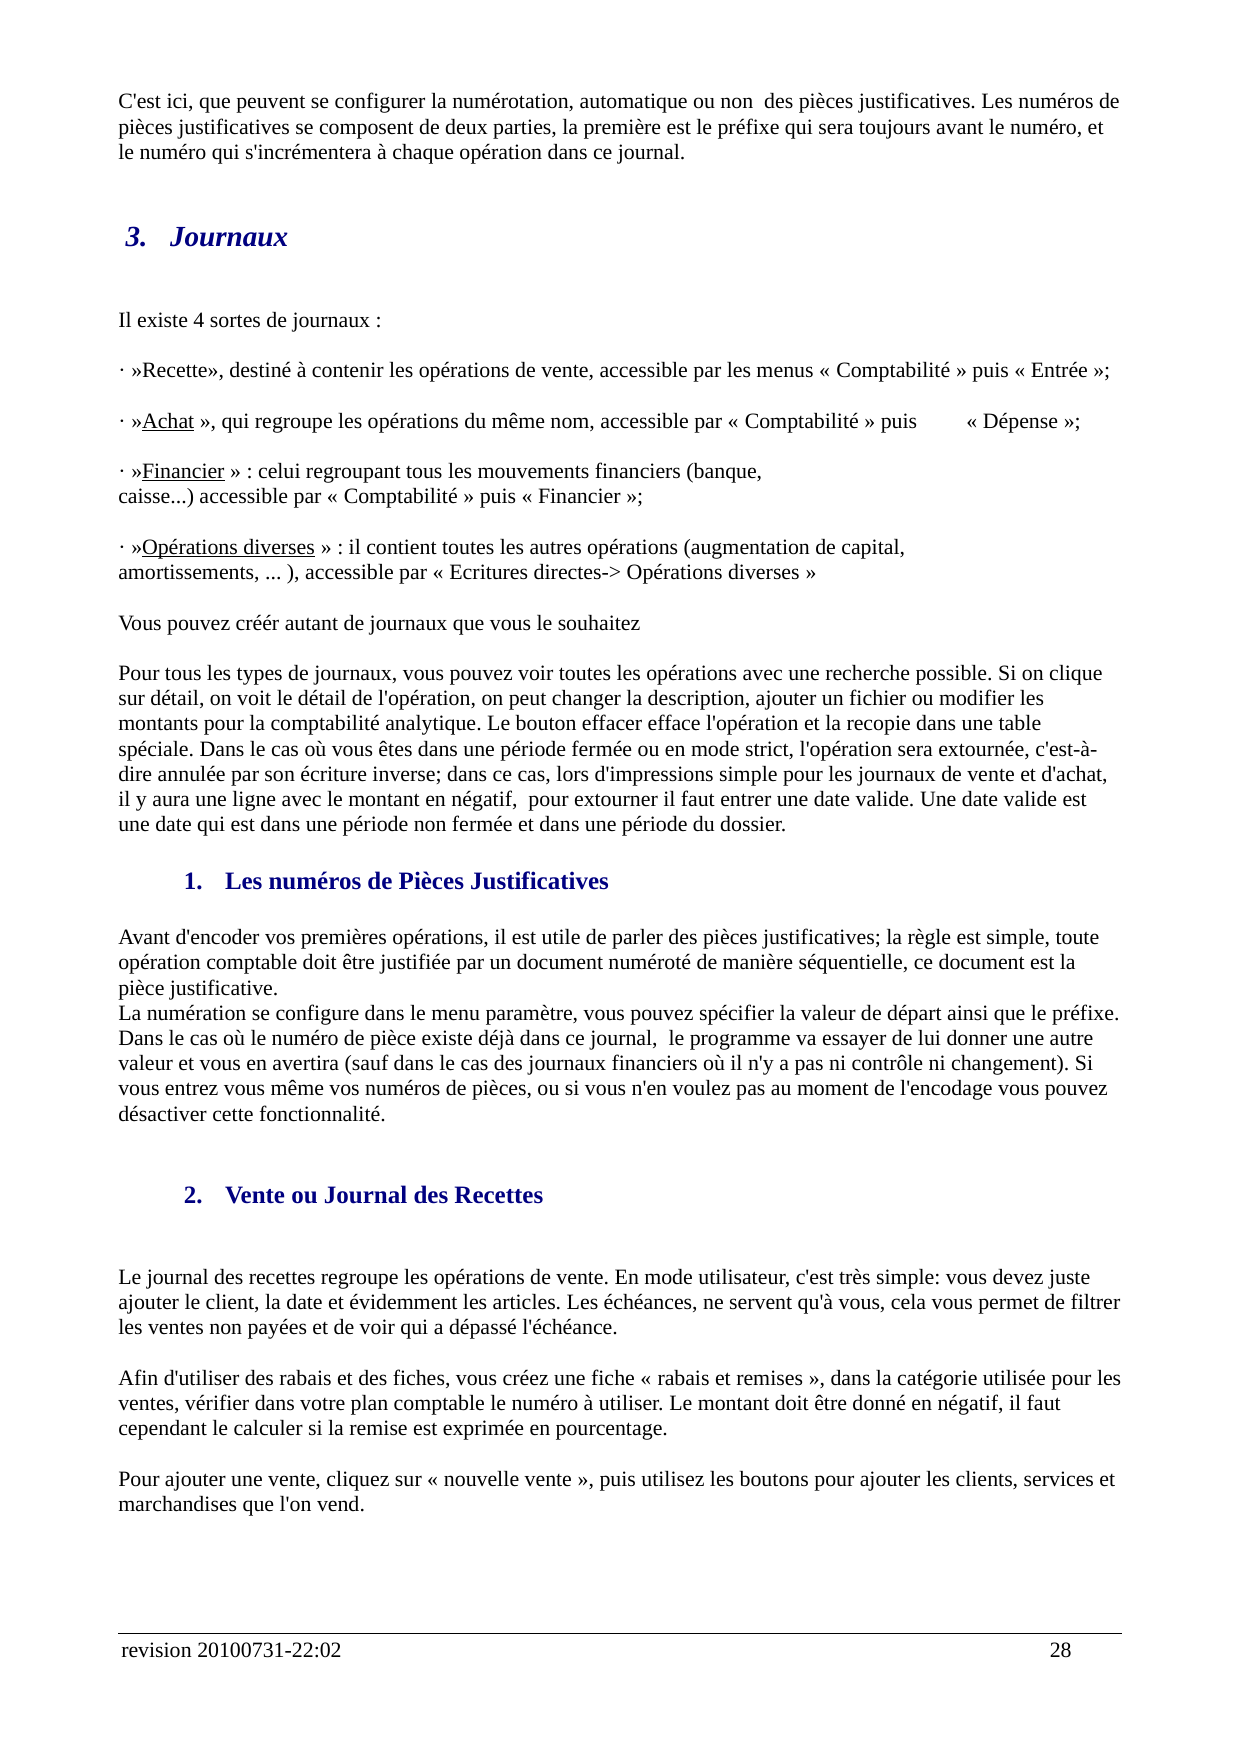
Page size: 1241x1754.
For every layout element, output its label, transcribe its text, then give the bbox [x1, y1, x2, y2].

text La numération se configure dans le menu paramètre, vous pouvez spécifier la valeur de départ ainsi que le préfixe. Dans le cas où le numéro de pièce existe déjà dans ce journal, le programme va essayer de lui donner une autre valeur et vous en avertira (sauf dans le cas des journaux financiers où il n'y a pas ni contrôle ni changement). Si vous entrez vous même vos numéros de pièces, ou si vous n'en voulez pas au moment de l'encodage vous pouvez désactiver cette fonctionnalité. [118, 1000, 1122, 1126]
text Il existe 4 sortes de journaux : [118, 307, 1122, 332]
subtitle Journaux [118, 219, 1122, 252]
text · »Achat », qui regroupe les opérations du même nom, accessible par « Comptabilité » puis « Dépense »; [118, 408, 1122, 433]
text Pour ajouter une vente, cliquez sur « nouvelle vente », puis utilisez les boutons pour ajouter les clients, services et marchandises que l'on vend. [118, 1466, 1122, 1516]
text · »Financier » : celui regroupant tous les mouvements financiers (banque, [118, 458, 1122, 483]
text caisse...) accessible par « Comptabilité » puis « Financier »; [118, 483, 1122, 509]
text Afin d'utiliser des rabais et des fiches, vous créez une fiche « rabais et remises », dans la catégorie utilisée pour les ventes, vérifier dans votre plan comptable le numéro à utiliser. Le montant doit être donné en négatif, il faut cependant le calculer si la remise est exprimée en pourcentage. [118, 1365, 1122, 1440]
text Vous pouvez créér autant de journaux que vous le souhaitez [118, 609, 1122, 635]
text Le journal des recettes regroupe les opérations de vente. En mode utilisateur, c'est très simple: vous devez juste ajouter le client, la date et évidemment les articles. Les échéances, ne servent qu'à vous, cela vous permet de filtrer les ventes non payées et de voir qui a dépassé l'échéance. [118, 1264, 1122, 1339]
text C'est ici, que peuvent se configurer la numérotation, automatique ou non des pièces justificatives. Les numéros de pièces justificatives se composent de deux parties, la première est le préfixe qui sera toujours avant le numéro, et le numéro qui s'incrémentera à chaque opération dans ce journal. [118, 88, 1122, 164]
text · »Recette», destiné à contenir les opérations de vente, accessible par les menus « Comptabilité » puis « Entrée »; [118, 357, 1122, 383]
text Pour tous les types de journaux, vous pouvez voir toutes les opérations avec une recherche possible. Si on clique sur détail, on voit le détail de l'opération, on peut changer la description, ajouter un fichier ou modifier les montants pour la comptabilité analytique. Le bouton effacer efface l'opération et la recopie dans une table spéciale. Dans le cas où vous êtes dans une période fermée ou en mode strict, l'opération sera extournée, c'est-à-dire annulée par son écriture inverse; dans ce cas, lors d'impressions simple pour les journaux de vente et d'achat, il y aura une ligne avec le montant en négatif, pour extourner il faut entrer une date valide. Une date valide est une date qui est dans une période non fermée et dans une période du dossier. [118, 660, 1122, 836]
text · »Opérations diverses » : il contient toutes les autres opérations (augmentation de capital, amortissements, ... ), accessible par « Ecritures directes-> Opérations diverses » [118, 534, 1122, 584]
subtitle Vente ou Journal des Recettes [177, 1181, 1122, 1209]
text Avant d'encoder vos premières opérations, il est utile de parler des pièces justificatives; la règle est simple, toute opération comptable doit être justifiée par un document numéroté de manière séquentielle, ce document est la pièce justificative. [118, 924, 1122, 1000]
subtitle Les numéros de Pièces Justificatives [177, 866, 1122, 895]
